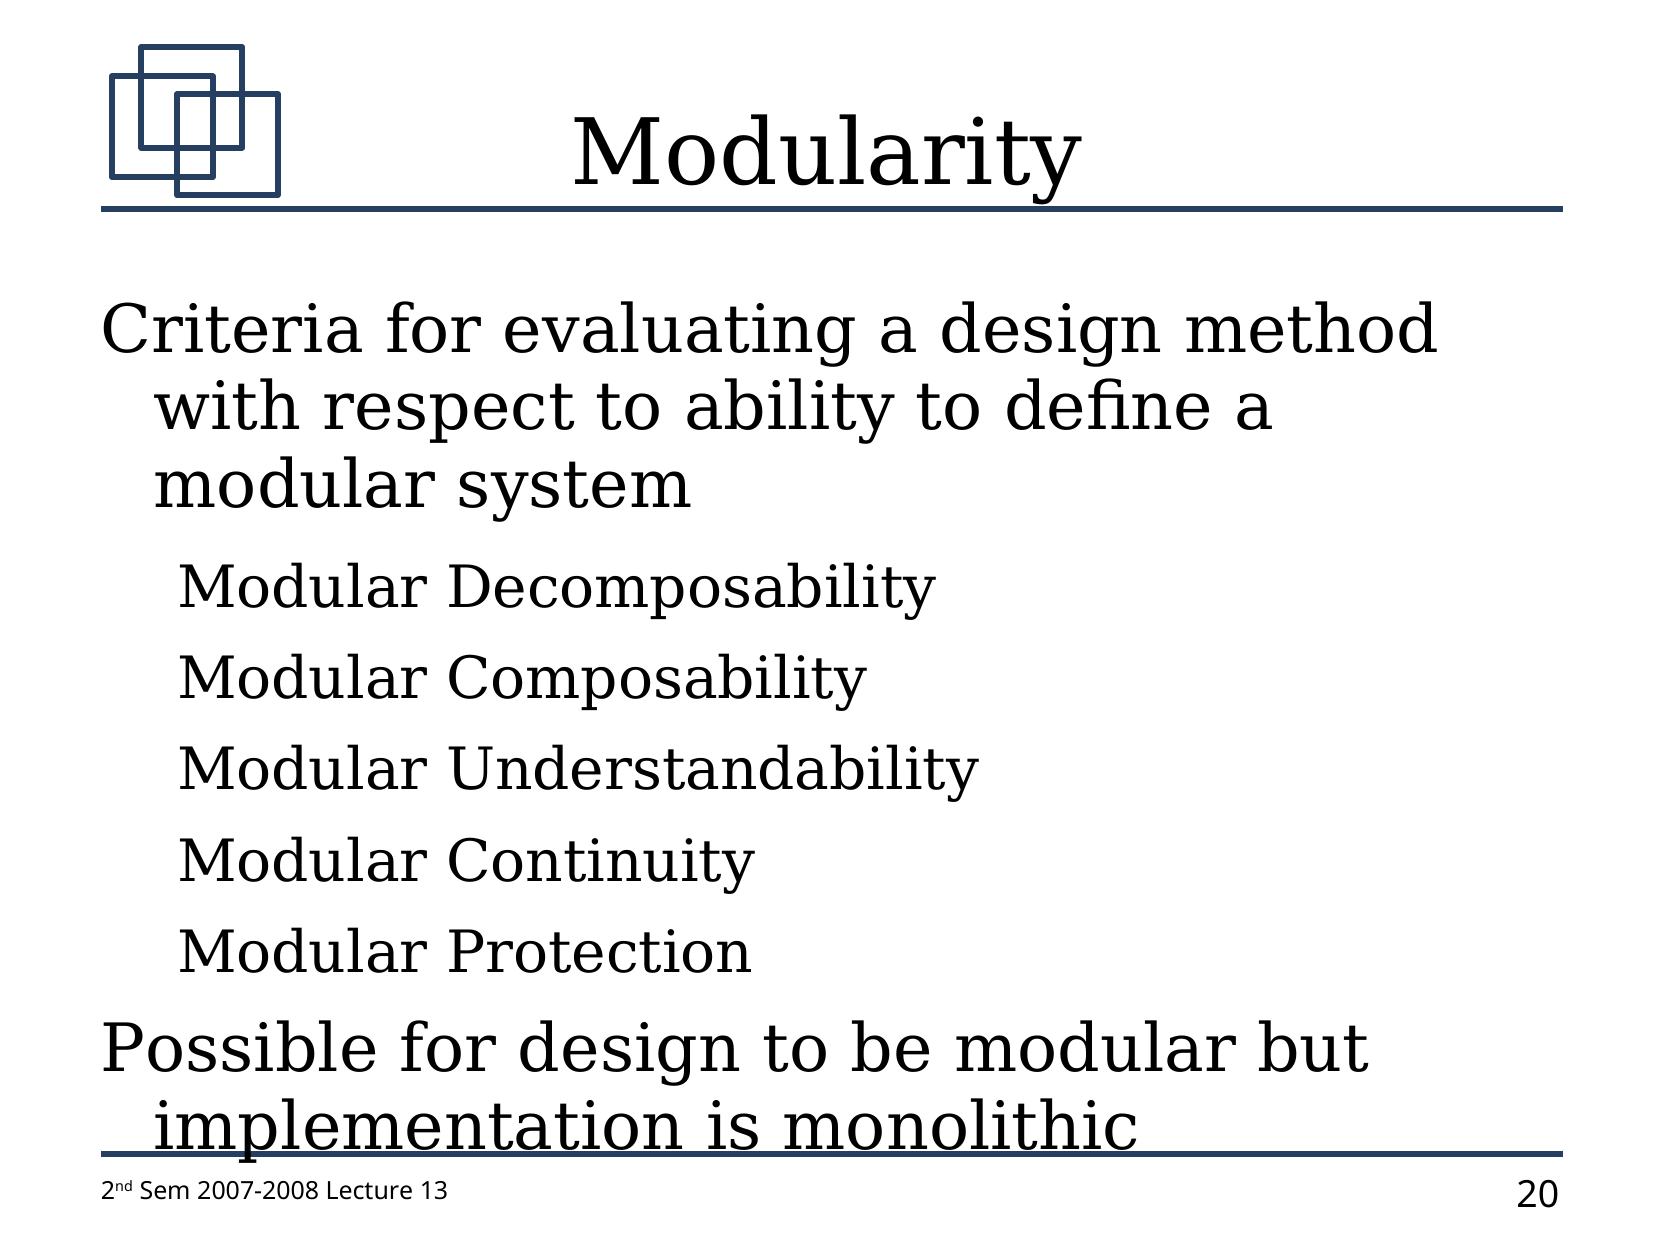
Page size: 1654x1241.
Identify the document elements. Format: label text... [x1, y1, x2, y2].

list Criteria for evaluating a design method with respect to ability to define a modular system Modular Decomposability Modular Composability Modular Understandability Modular Continuity Modular Protection Possible for design to be modular but implementation is monolithic [82, 290, 1571, 1166]
title Modularity [82, 49, 1571, 257]
